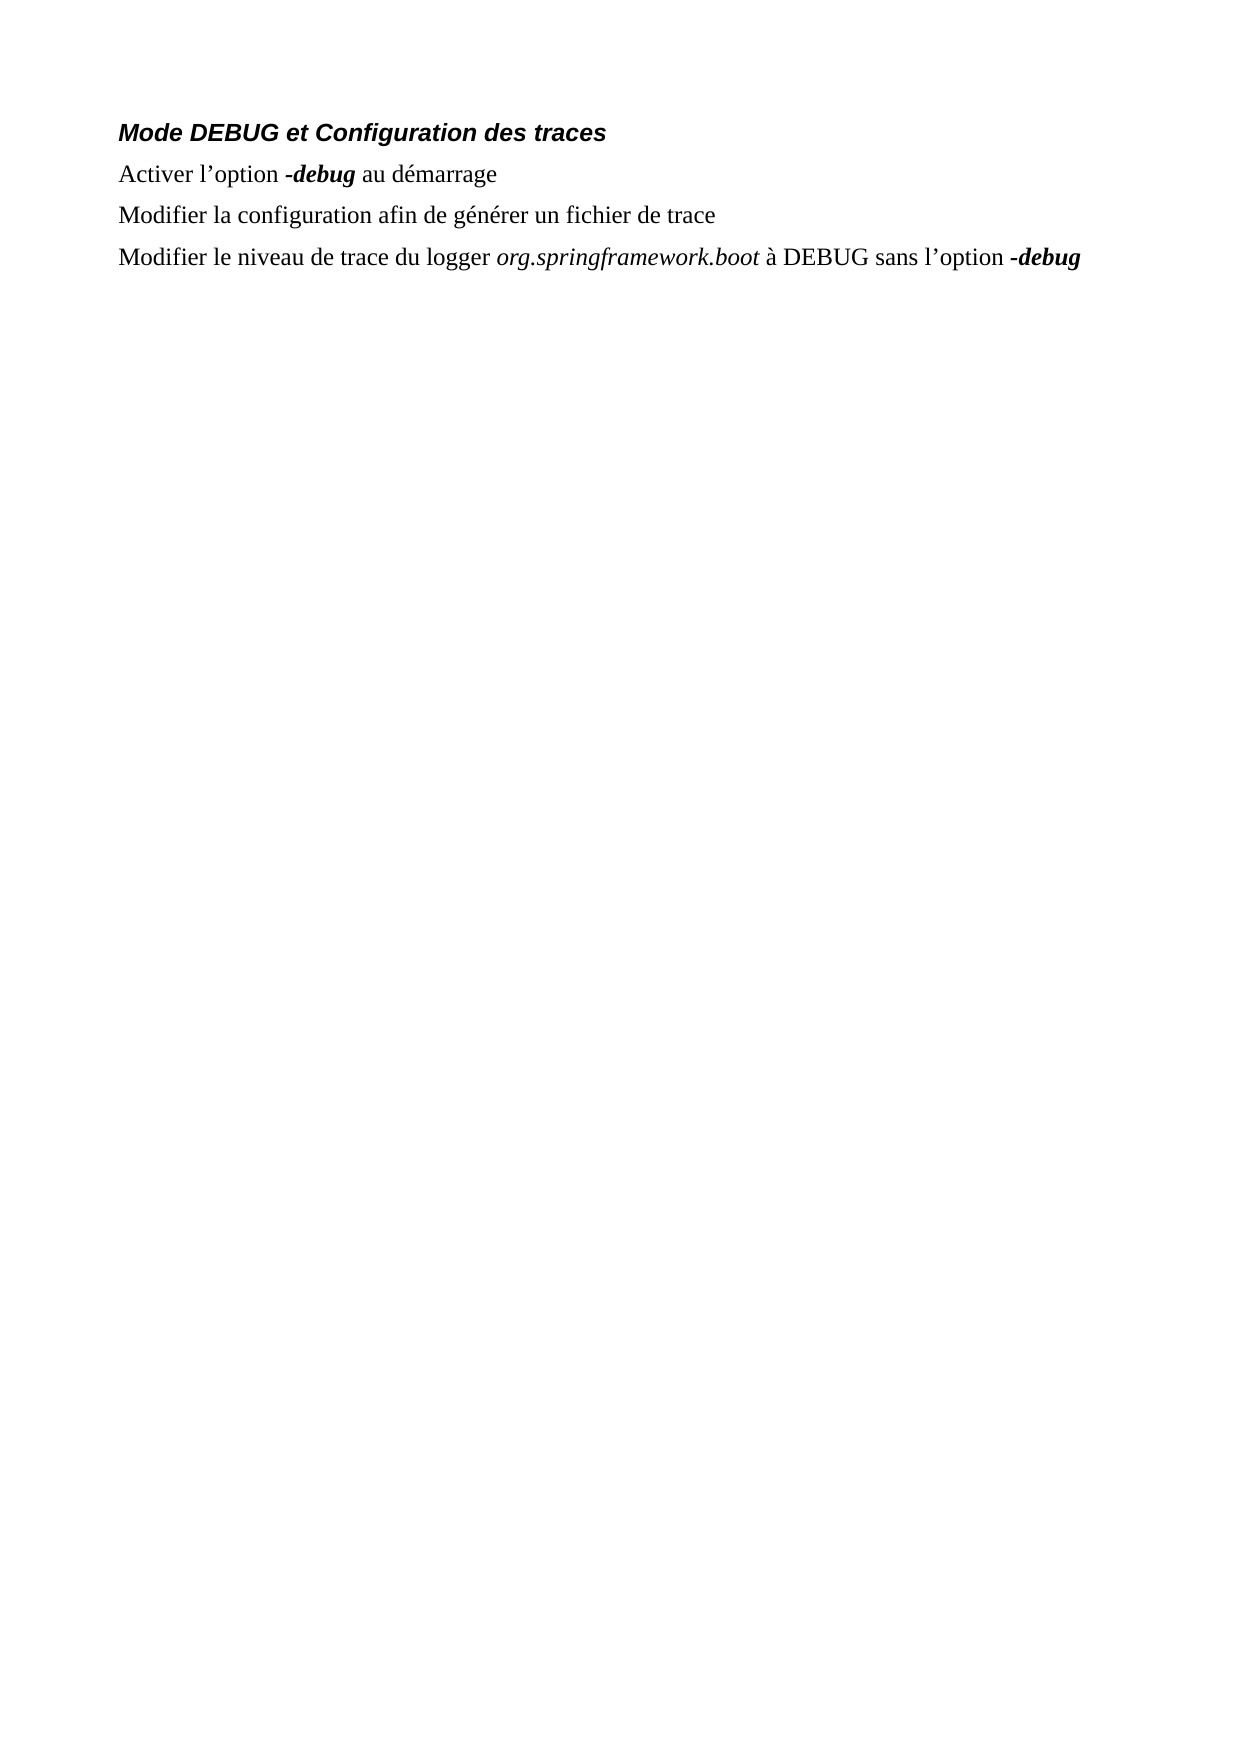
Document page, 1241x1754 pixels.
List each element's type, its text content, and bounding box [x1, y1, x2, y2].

text Activer l’option -debug au démarrage [118, 159, 1122, 188]
subtitle Mode DEBUG et Configuration des traces [118, 118, 1122, 147]
text Modifier la configuration afin de générer un fichier de trace [118, 200, 1122, 229]
text Modifier le niveau de trace du logger org.springframework.boot à DEBUG sans l’option -debug [118, 242, 1122, 270]
